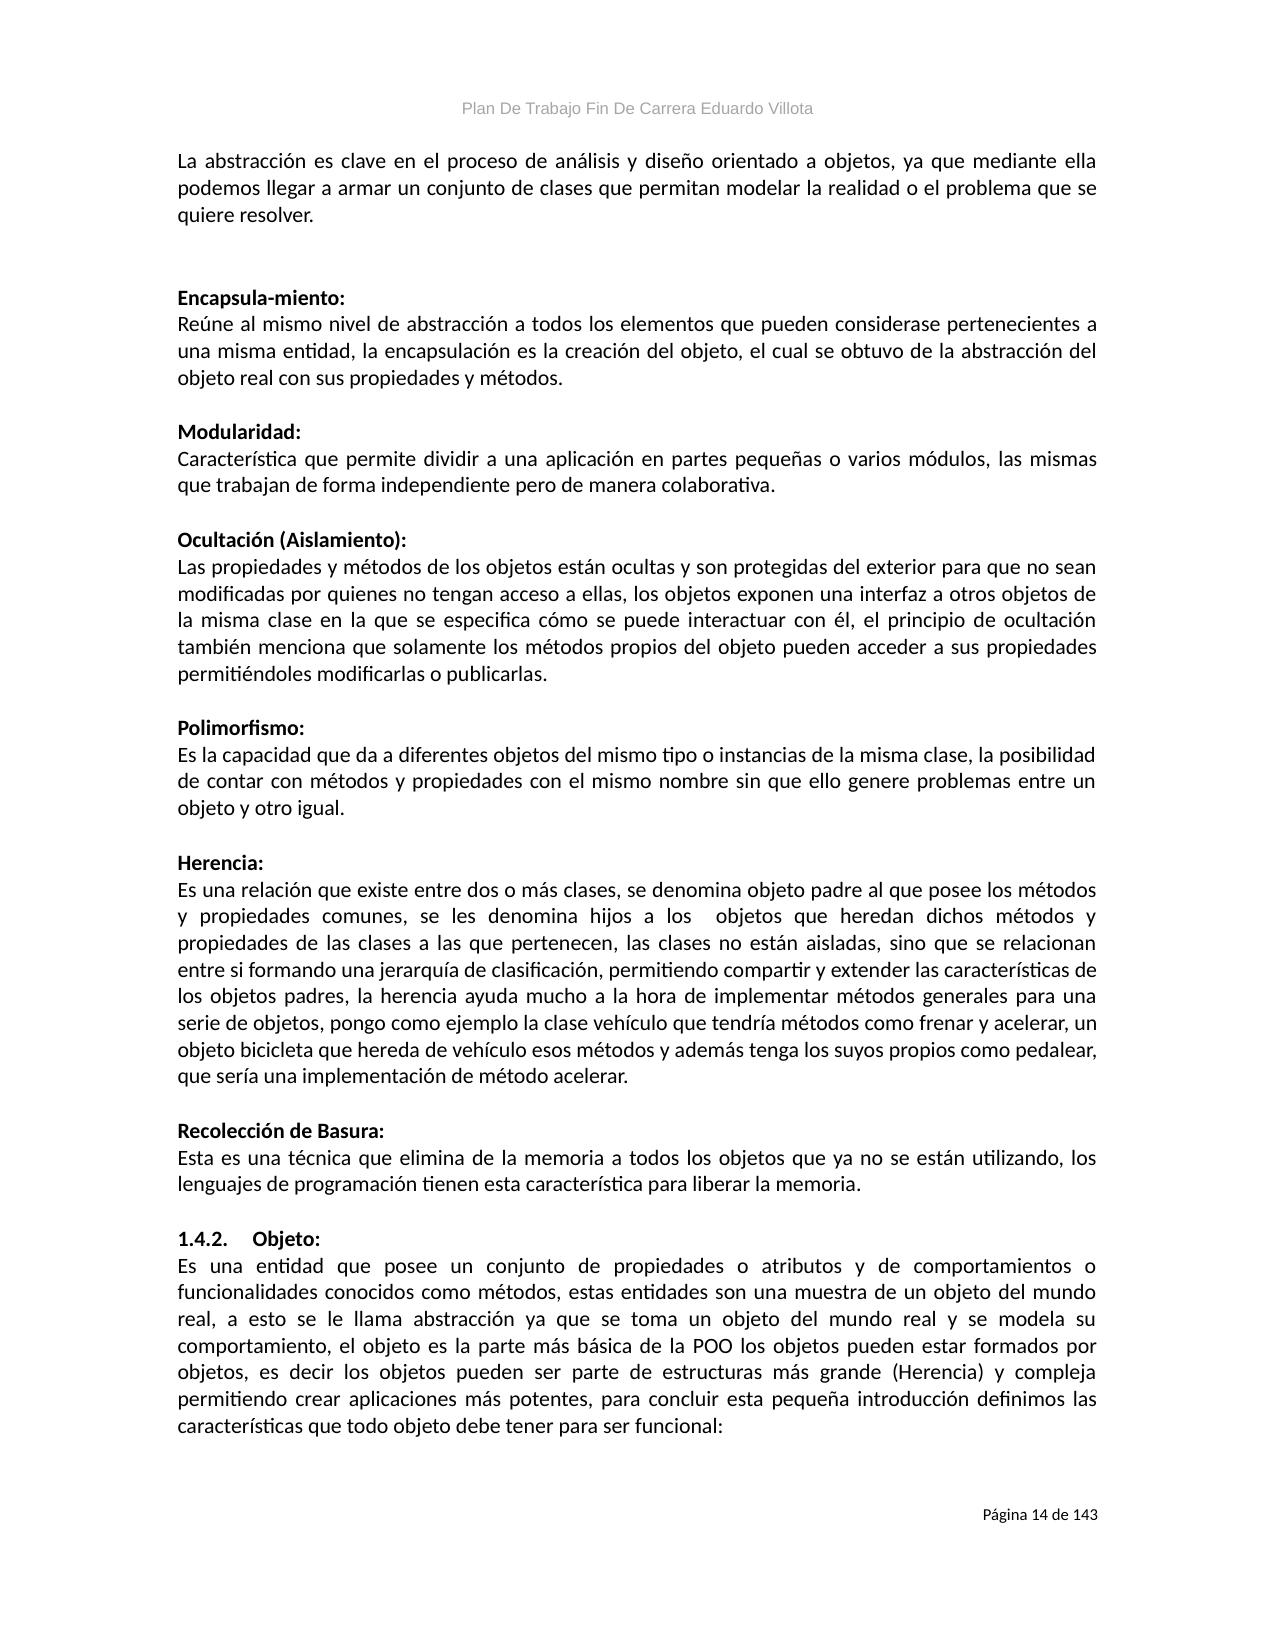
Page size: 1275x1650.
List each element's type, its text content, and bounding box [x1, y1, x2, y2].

text 1.4.2. Objeto: [177, 1225, 1098, 1252]
text Esta es una técnica que elimina de la memoria a todos los objetos que ya no se están utilizando, los lenguajes de programación tienen esta característica para liberar la memoria. [177, 1144, 1098, 1197]
text Las propiedades y métodos de los objetos están ocultas y son protegidas del exterior para que no sean modificadas por quienes no tengan acceso a ellas, los objetos exponen una interfaz a otros objetos de la misma clase en la que se especifica cómo se puede interactuar con él, el principio de ocultación también menciona que solamente los métodos propios del objeto pueden acceder a sus propiedades permitiéndoles modificarlas o publicarlas. [177, 553, 1098, 686]
text Polimorfismo: [177, 714, 1098, 741]
text Modularidad: [177, 418, 1098, 445]
text Es una relación que existe entre dos o más clases, se denomina objeto padre al que posee los métodos y propiedades comunes, se les denomina hijos a los objetos que heredan dichos métodos y propiedades de las clases a las que pertenecen, las clases no están aisladas, sino que se relacionan entre si formando una jerarquía de clasificación, permitiendo compartir y extender las características de los objetos padres, la herencia ayuda mucho a la hora de implementar métodos generales para una serie de objetos, pongo como ejemplo la clase vehículo que tendría métodos como frenar y acelerar, un objeto bicicleta que hereda de vehículo esos métodos y además tenga los suyos propios como pedalear, que sería una implementación de método acelerar. [177, 876, 1098, 1089]
text Recolección de Basura: [177, 1117, 1098, 1144]
text La abstracción es clave en el proceso de análisis y diseño orientado a objetos, ya que mediante ella podemos llegar a armar un conjunto de clases que permitan modelar la realidad o el problema que se quiere resolver. [177, 148, 1098, 228]
text Ocultación (Aislamiento): [177, 526, 1098, 553]
text Encapsula-miento: [177, 284, 1098, 310]
text Es la capacidad que da a diferentes objetos del mismo tipo o instancias de la misma clase, la posibilidad de contar con métodos y propiedades con el mismo nombre sin que ello genere problemas entre un objeto y otro igual. [177, 741, 1098, 821]
text Es una entidad que posee un conjunto de propiedades o atributos y de comportamientos o funcionalidades conocidos como métodos, estas entidades son una muestra de un objeto del mundo real, a esto se le llama abstracción ya que se toma un objeto del mundo real y se modela su comportamiento, el objeto es la parte más básica de la POO los objetos pueden estar formados por objetos, es decir los objetos pueden ser parte de estructuras más grande (Herencia) y compleja permitiendo crear aplicaciones más potentes, para concluir esta pequeña introducción definimos las características que todo objeto debe tener para ser funcional: [177, 1252, 1098, 1438]
text Característica que permite dividir a una aplicación en partes pequeñas o varios módulos, las mismas que trabajan de forma independiente pero de manera colaborativa. [177, 445, 1098, 498]
text Reúne al mismo nivel de abstracción a todos los elementos que pueden considerase pertenecientes a una misma entidad, la encapsulación es la creación del objeto, el cual se obtuvo de la abstracción del objeto real con sus propiedades y métodos. [177, 310, 1098, 390]
text Herencia: [177, 849, 1098, 876]
